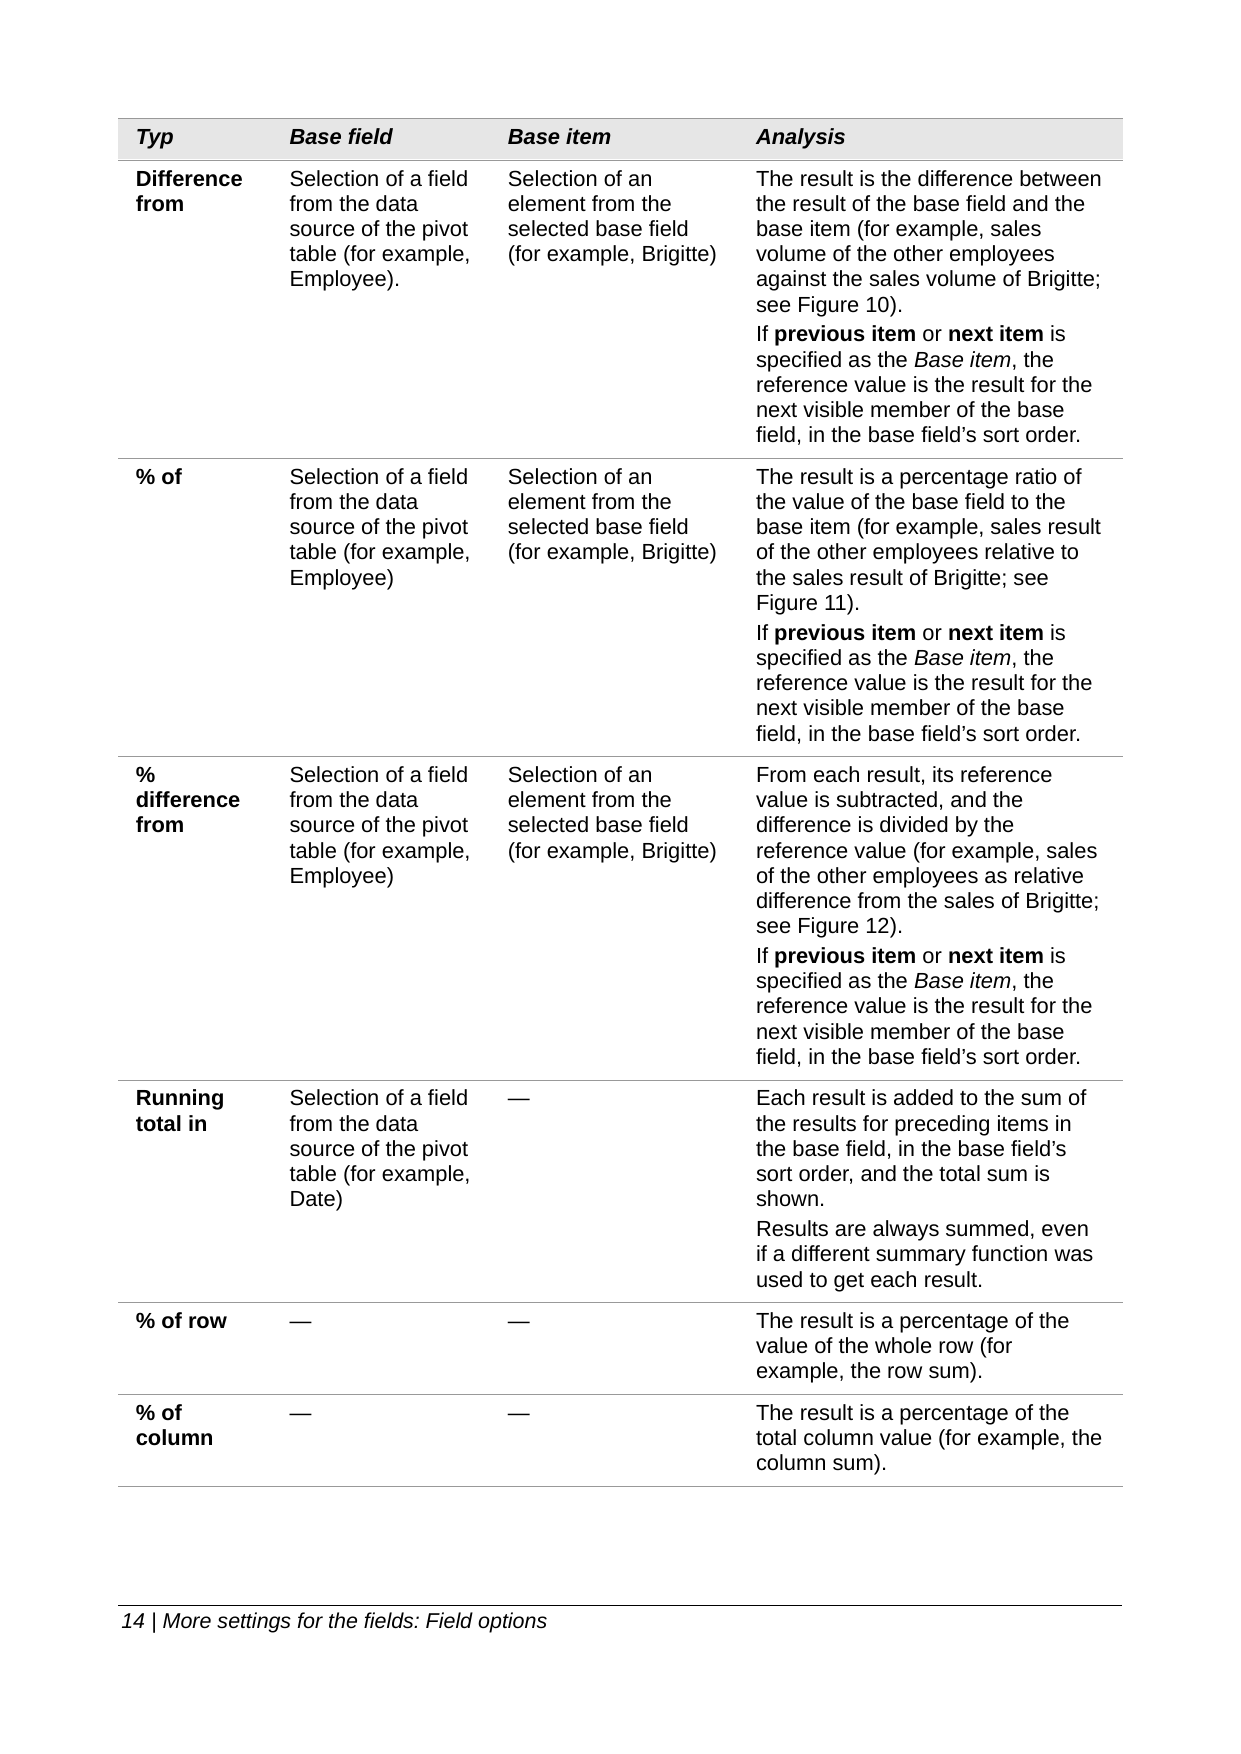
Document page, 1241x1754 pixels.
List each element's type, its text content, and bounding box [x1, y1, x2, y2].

table_cell Difference from [118, 161, 272, 458]
table_cell % of [118, 459, 272, 756]
table_cell Selection of an element from the selected base field (for example, Brigitte) [490, 459, 738, 756]
table_cell Selection of a field from the data source of the pivot table (for example, Date) [272, 1081, 490, 1302]
table_cell The result is a percentage of the value of the whole row (for example, the row sum). [738, 1303, 1123, 1394]
table_cell Selection of a field from the data source of the pivot table (for example, Employee) [272, 757, 490, 1079]
table_cell Selection of a field from the data source of the pivot table (for example, Employee). [272, 161, 490, 458]
table_cell % difference from [118, 757, 272, 1079]
table_cell — [490, 1395, 738, 1486]
table_cell The result is a percentage ratio of the value of the base field to the base item (for example, sales result of the other employees relative to the sales result of Brigitte; see Figure 11). If previous item or next item is specified as the Base item, the reference value is the result for the next visible member of the base field, in the base field’s sort order. [738, 459, 1123, 756]
table_cell The result is the difference between the result of the base field and the base item (for example, sales volume of the other employees against the sales volume of Brigitte; see Figure 10). If previous item or next item is specified as the Base item, the reference value is the result for the next visible member of the base field, in the base field’s sort order. [738, 161, 1123, 458]
table_cell — [272, 1303, 490, 1394]
table_cell From each result, its reference value is subtracted, and the difference is divided by the reference value (for example, sales of the other employees as relative difference from the sales of Brigitte; see Figure 12). If previous item or next item is specified as the Base item, the reference value is the result for the next visible member of the base field, in the base field’s sort order. [738, 757, 1123, 1079]
table_cell — [272, 1395, 490, 1486]
table_header Base item [490, 119, 738, 159]
table_cell % of column [118, 1395, 272, 1486]
table_header Base field [272, 119, 490, 159]
table_cell The result is a percentage of the total column value (for example, the column sum). [738, 1395, 1123, 1486]
table_cell Running total in [118, 1081, 272, 1302]
table_cell Selection of an element from the selected base field (for example, Brigitte) [490, 757, 738, 1079]
table_cell Selection of a field from the data source of the pivot table (for example, Employee) [272, 459, 490, 756]
table_cell — [490, 1303, 738, 1394]
table_cell % of row [118, 1303, 272, 1394]
table_header Typ [118, 119, 272, 159]
table_cell Selection of an element from the selected base field (for example, Brigitte) [490, 161, 738, 458]
table_header Analysis [738, 119, 1123, 159]
table_cell Each result is added to the sum of the results for preceding items in the base field, in the base field’s sort order, and the total sum is shown. Results are always summed, even if a different summary function was used to get each result. [738, 1081, 1123, 1302]
table_cell — [490, 1081, 738, 1302]
